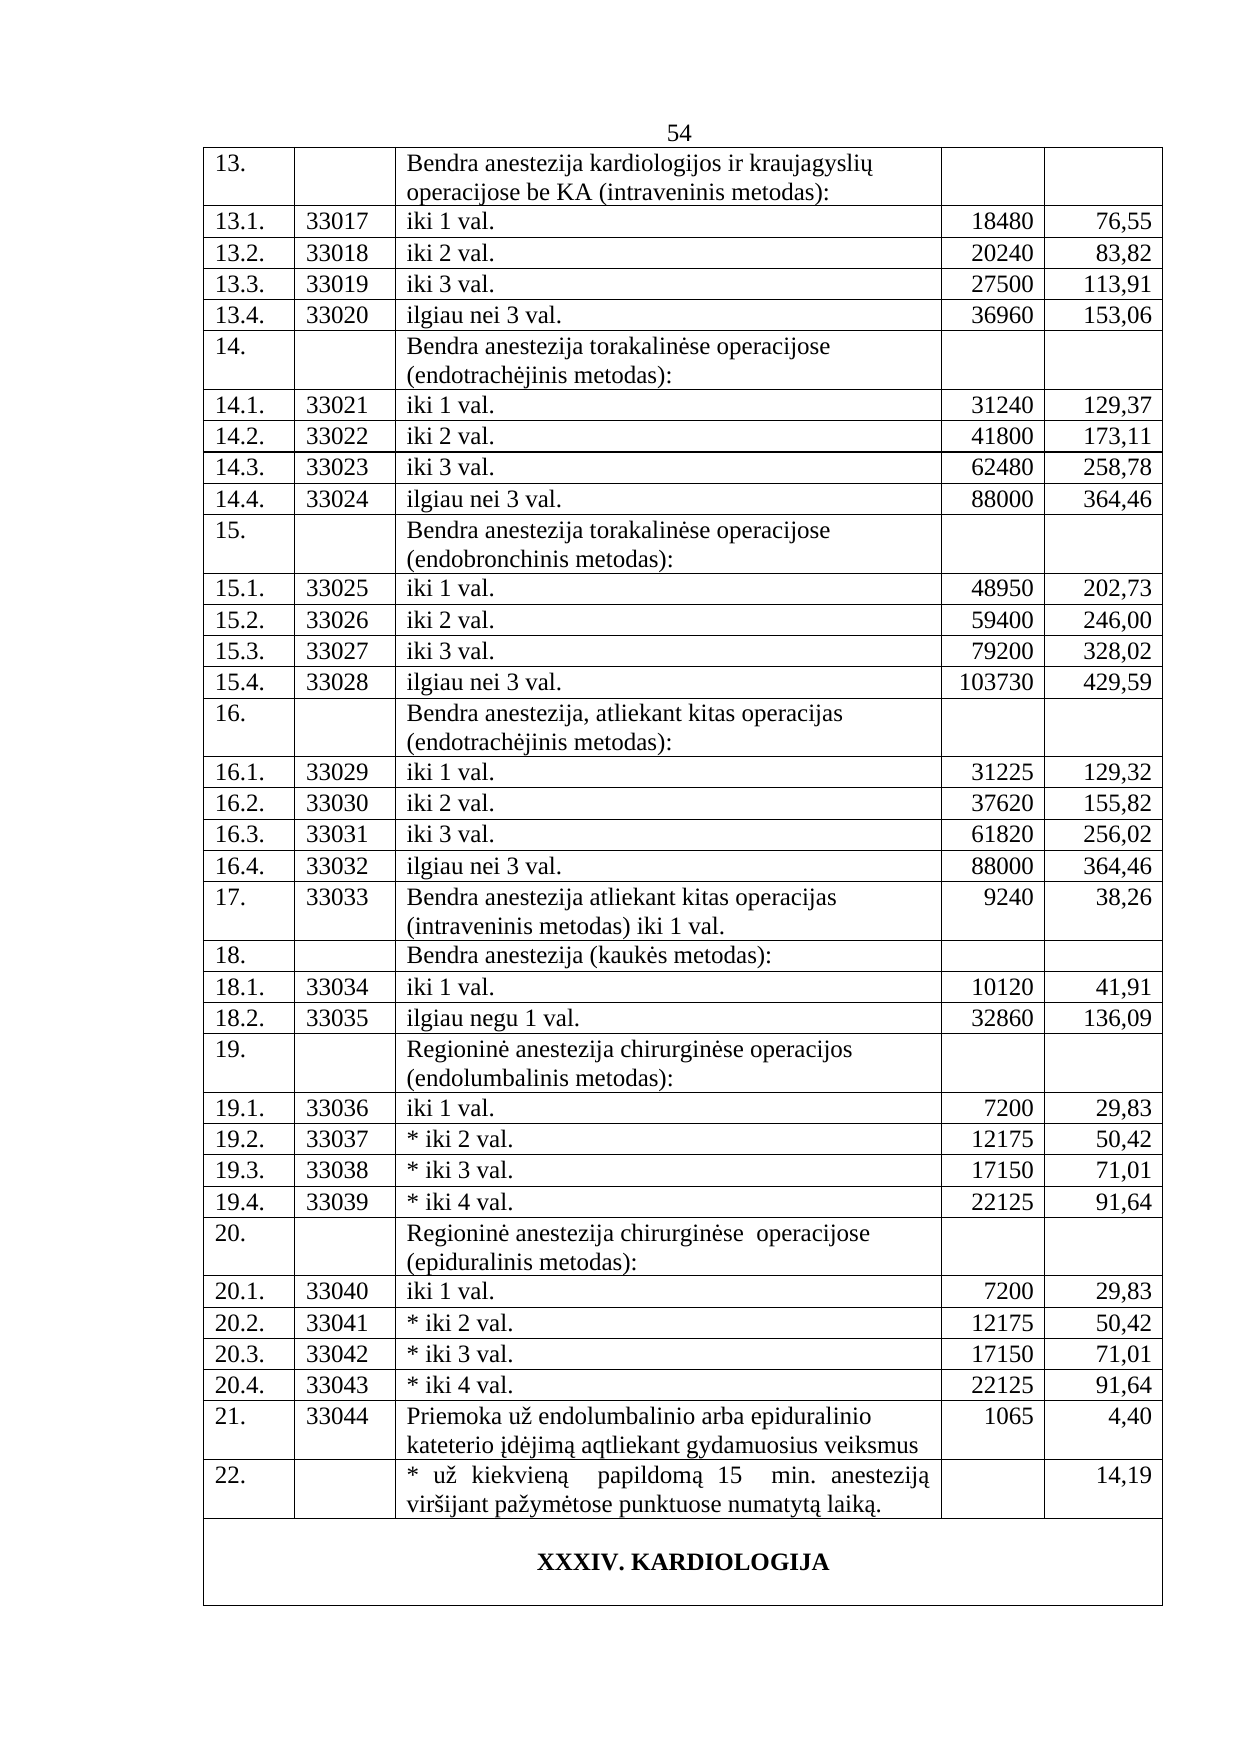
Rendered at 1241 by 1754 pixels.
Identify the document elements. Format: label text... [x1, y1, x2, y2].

table_cell [942, 1218, 1044, 1275]
table_cell 103730 [942, 667, 1044, 697]
table_cell 19.1. [204, 1093, 294, 1123]
table_cell [1163, 971, 1240, 1002]
table_cell iki 1 val. [396, 1276, 941, 1307]
table_cell [1163, 850, 1240, 881]
table_cell 16. [204, 699, 294, 756]
table_cell 16.4. [204, 851, 294, 881]
table_cell 33018 [295, 238, 395, 268]
table_cell [295, 1218, 395, 1275]
table_cell [942, 331, 1044, 389]
table_cell [1163, 268, 1240, 299]
table_cell 13.2. [204, 238, 294, 268]
table_cell 7200 [942, 1276, 1044, 1307]
table_cell 15.2. [204, 605, 294, 635]
table_cell 88000 [942, 851, 1044, 881]
table_cell 50,42 [1045, 1124, 1162, 1154]
table_cell 20.2. [204, 1308, 294, 1338]
table_cell 48950 [942, 574, 1044, 604]
table_cell 22. [204, 1460, 294, 1517]
table_cell 33021 [295, 390, 395, 420]
table_cell 129,32 [1045, 757, 1162, 787]
table_cell iki 2 val. [396, 421, 941, 451]
table_cell iki 3 val. [396, 453, 941, 483]
table_cell iki 3 val. [396, 820, 941, 850]
table_cell 364,46 [1045, 851, 1162, 881]
table_cell [295, 331, 395, 389]
table_cell 9240 [942, 882, 1044, 939]
table_cell 33026 [295, 605, 395, 635]
table_cell 12175 [942, 1308, 1044, 1338]
table_cell 15. [204, 515, 294, 572]
table_cell 31240 [942, 390, 1044, 420]
table_cell [1163, 483, 1240, 514]
table_cell 328,02 [1045, 636, 1162, 666]
table_cell * iki 3 val. [396, 1339, 941, 1369]
table_cell 71,01 [1045, 1155, 1162, 1186]
table_cell [1163, 819, 1240, 850]
table_cell 258,78 [1045, 453, 1162, 483]
table_cell * iki 4 val. [396, 1370, 941, 1400]
table_cell 136,09 [1045, 1003, 1162, 1033]
table_cell 33028 [295, 667, 395, 697]
table_cell [1163, 940, 1240, 971]
table_cell iki 1 val. [396, 574, 941, 604]
table_cell Bendra anestezija torakalinėse operacijose (endobronchinis metodas): [396, 515, 941, 572]
table_cell * už kiekvieną papildomą 15 min. anesteziją viršijant pažymėtose punktuose numatytą laiką. [396, 1460, 941, 1517]
table_cell 16.3. [204, 820, 294, 850]
table_cell iki 1 val. [396, 972, 941, 1002]
table_cell 41,91 [1045, 972, 1162, 1002]
table_cell Regioninė anestezija chirurginėse operacijose (epiduralinis metodas): [396, 1218, 941, 1275]
table_cell 41800 [942, 421, 1044, 451]
table_cell [1163, 299, 1240, 330]
table_cell 4,40 [1045, 1401, 1162, 1459]
table_cell [1163, 787, 1240, 818]
table_cell 1065 [942, 1401, 1044, 1459]
table_cell [1163, 389, 1240, 420]
table_cell iki 1 val. [396, 390, 941, 420]
table_cell 15.3. [204, 636, 294, 666]
table_cell 17150 [942, 1155, 1044, 1186]
table_cell Bendra anestezija, atliekant kitas operacijas (endotrachėjinis metodas): [396, 699, 941, 756]
table_cell 33029 [295, 757, 395, 787]
table_cell [1163, 1369, 1240, 1400]
table_cell 10120 [942, 972, 1044, 1002]
table_cell 18.1. [204, 972, 294, 1002]
table_cell 13.1. [204, 206, 294, 237]
table_cell 33036 [295, 1093, 395, 1123]
table_cell [1163, 237, 1240, 268]
table_cell 7200 [942, 1093, 1044, 1123]
table_cell 88000 [942, 484, 1044, 514]
table_cell 22125 [942, 1370, 1044, 1400]
table_cell iki 2 val. [396, 238, 941, 268]
table_cell 33038 [295, 1155, 395, 1186]
table_cell 59400 [942, 605, 1044, 635]
table_cell ilgiau nei 3 val. [396, 300, 941, 330]
table_cell [1163, 1459, 1240, 1517]
table_cell 36960 [942, 300, 1044, 330]
table_cell Bendra anestezija (kaukės metodas): [396, 941, 941, 971]
table_cell [1163, 1186, 1240, 1217]
table_cell 13. [204, 148, 294, 205]
table_cell [295, 699, 395, 756]
table_cell 256,02 [1045, 820, 1162, 850]
table_cell 83,82 [1045, 238, 1162, 268]
table_cell [295, 1034, 395, 1092]
table_cell 33024 [295, 484, 395, 514]
table_cell 61820 [942, 820, 1044, 850]
table_cell [1163, 1400, 1240, 1459]
table_cell 62480 [942, 453, 1044, 483]
table_cell 364,46 [1045, 484, 1162, 514]
table_cell [942, 515, 1044, 572]
table_cell [1045, 331, 1162, 389]
table_cell 20.1. [204, 1276, 294, 1307]
table_cell 16.2. [204, 788, 294, 818]
table_cell 17150 [942, 1339, 1044, 1369]
table_cell [1163, 573, 1240, 604]
table_cell [1163, 698, 1240, 756]
table_cell 14.1. [204, 390, 294, 420]
table_cell 14.4. [204, 484, 294, 514]
table_cell 246,00 [1045, 605, 1162, 635]
table_cell Bendra anestezija kardiologijos ir kraujagyslių operacijose be KA (intraveninis metodas): [396, 148, 941, 205]
table_cell 129,37 [1045, 390, 1162, 420]
table_cell 33040 [295, 1276, 395, 1307]
table_cell iki 2 val. [396, 788, 941, 818]
table_cell [1163, 1307, 1240, 1338]
table_cell [295, 941, 395, 971]
table_cell [942, 1034, 1044, 1092]
table_cell XXXIV. KARDIOLOGIJA [204, 1519, 1162, 1605]
table_cell 33023 [295, 453, 395, 483]
table_cell [1163, 330, 1240, 389]
table_cell 12175 [942, 1124, 1044, 1154]
table_cell 33020 [295, 300, 395, 330]
table_cell [1163, 420, 1240, 451]
table_cell [1045, 941, 1162, 971]
table_cell 33022 [295, 421, 395, 451]
table_cell 37620 [942, 788, 1044, 818]
table_cell [1163, 666, 1240, 697]
table_cell [1163, 1338, 1240, 1369]
table_cell 33043 [295, 1370, 395, 1400]
table_cell [1163, 1123, 1240, 1154]
table_cell [1163, 881, 1240, 939]
table_cell [1163, 1518, 1240, 1605]
table_cell 21. [204, 1401, 294, 1459]
table_cell 14,19 [1045, 1460, 1162, 1517]
table_cell 33034 [295, 972, 395, 1002]
table_cell 33033 [295, 882, 395, 939]
table_cell 32860 [942, 1003, 1044, 1033]
table_cell [1163, 451, 1240, 483]
table_cell 19. [204, 1034, 294, 1092]
table_cell 33025 [295, 574, 395, 604]
table_cell 38,26 [1045, 882, 1162, 939]
table_cell [1163, 604, 1240, 635]
table_cell 33030 [295, 788, 395, 818]
table_cell 14.3. [204, 453, 294, 483]
table_cell 13.3. [204, 269, 294, 299]
table_cell 16.1. [204, 757, 294, 787]
table_cell 17. [204, 882, 294, 939]
table_cell [1163, 1033, 1240, 1092]
table_cell 91,64 [1045, 1187, 1162, 1217]
table_cell ilgiau nei 3 val. [396, 851, 941, 881]
table_cell [942, 699, 1044, 756]
table_cell 76,55 [1045, 206, 1162, 237]
table_cell 71,01 [1045, 1339, 1162, 1369]
table_cell [1163, 635, 1240, 666]
table_cell [942, 1460, 1044, 1517]
table_cell [1045, 1034, 1162, 1092]
table_cell iki 1 val. [396, 1093, 941, 1123]
table_cell 33039 [295, 1187, 395, 1217]
table_cell 18.2. [204, 1003, 294, 1033]
table_cell 20240 [942, 238, 1044, 268]
table_cell [942, 148, 1044, 205]
table_cell 153,06 [1045, 300, 1162, 330]
table_cell [1163, 1275, 1240, 1307]
table_cell ilgiau negu 1 val. [396, 1003, 941, 1033]
table_cell [295, 148, 395, 205]
table_cell 33041 [295, 1308, 395, 1338]
table_cell ilgiau nei 3 val. [396, 484, 941, 514]
table_cell [1045, 515, 1162, 572]
table_cell 33019 [295, 269, 395, 299]
table_cell 202,73 [1045, 574, 1162, 604]
table_cell [1163, 147, 1240, 205]
table_cell 22125 [942, 1187, 1044, 1217]
table_cell 15.4. [204, 667, 294, 697]
table_cell 18. [204, 941, 294, 971]
table_cell 33042 [295, 1339, 395, 1369]
table_cell 91,64 [1045, 1370, 1162, 1400]
table_cell 155,82 [1045, 788, 1162, 818]
table_cell ilgiau nei 3 val. [396, 667, 941, 697]
table_cell * iki 3 val. [396, 1155, 941, 1186]
table_cell [1163, 756, 1240, 787]
table_cell iki 1 val. [396, 757, 941, 787]
table_cell 20.3. [204, 1339, 294, 1369]
table_cell 50,42 [1045, 1308, 1162, 1338]
table_cell iki 3 val. [396, 269, 941, 299]
table_cell 33037 [295, 1124, 395, 1154]
table_cell 20.4. [204, 1370, 294, 1400]
table_cell 29,83 [1045, 1093, 1162, 1123]
table_cell 19.2. [204, 1124, 294, 1154]
table_cell iki 1 val. [396, 206, 941, 237]
table_cell iki 3 val. [396, 636, 941, 666]
table_cell 33031 [295, 820, 395, 850]
table_cell 19.3. [204, 1155, 294, 1186]
table_cell * iki 2 val. [396, 1308, 941, 1338]
table_cell 20. [204, 1218, 294, 1275]
table_cell [942, 941, 1044, 971]
table_cell 14.2. [204, 421, 294, 451]
table_cell [1163, 205, 1240, 237]
table_cell * iki 2 val. [396, 1124, 941, 1154]
table_cell 29,83 [1045, 1276, 1162, 1307]
table_cell iki 2 val. [396, 605, 941, 635]
table_cell [1045, 1218, 1162, 1275]
table_cell 33044 [295, 1401, 395, 1459]
table_cell 173,11 [1045, 421, 1162, 451]
table_cell 79200 [942, 636, 1044, 666]
table_cell [1045, 699, 1162, 756]
table_cell [1163, 1217, 1240, 1275]
table_cell [1163, 1154, 1240, 1186]
table_cell * iki 4 val. [396, 1187, 941, 1217]
table_cell 33032 [295, 851, 395, 881]
table_cell [1163, 1002, 1240, 1033]
table_cell 15.1. [204, 574, 294, 604]
table_cell 113,91 [1045, 269, 1162, 299]
table_cell 14. [204, 331, 294, 389]
table_cell 33035 [295, 1003, 395, 1033]
table_cell [1163, 1092, 1240, 1123]
table_cell 18480 [942, 206, 1044, 237]
table_cell 33027 [295, 636, 395, 666]
table_cell [295, 515, 395, 572]
table_cell 13.4. [204, 300, 294, 330]
table_cell 19.4. [204, 1187, 294, 1217]
table_cell 429,59 [1045, 667, 1162, 697]
table_cell Priemoka už endolumbalinio arba epiduralinio kateterio įdėjimą aqtliekant gydamuosius veiksmus [396, 1401, 941, 1459]
table_cell 33017 [295, 206, 395, 237]
table_cell Bendra anestezija torakalinėse operacijose (endotrachėjinis metodas): [396, 331, 941, 389]
table_cell [295, 1460, 395, 1517]
table_cell 31225 [942, 757, 1044, 787]
table_cell [1163, 514, 1240, 572]
table_cell 27500 [942, 269, 1044, 299]
table_cell Regioninė anestezija chirurginėse operacijos (endolumbalinis metodas): [396, 1034, 941, 1092]
table_cell [1045, 148, 1162, 205]
table_cell Bendra anestezija atliekant kitas operacijas (intraveninis metodas) iki 1 val. [396, 882, 941, 939]
